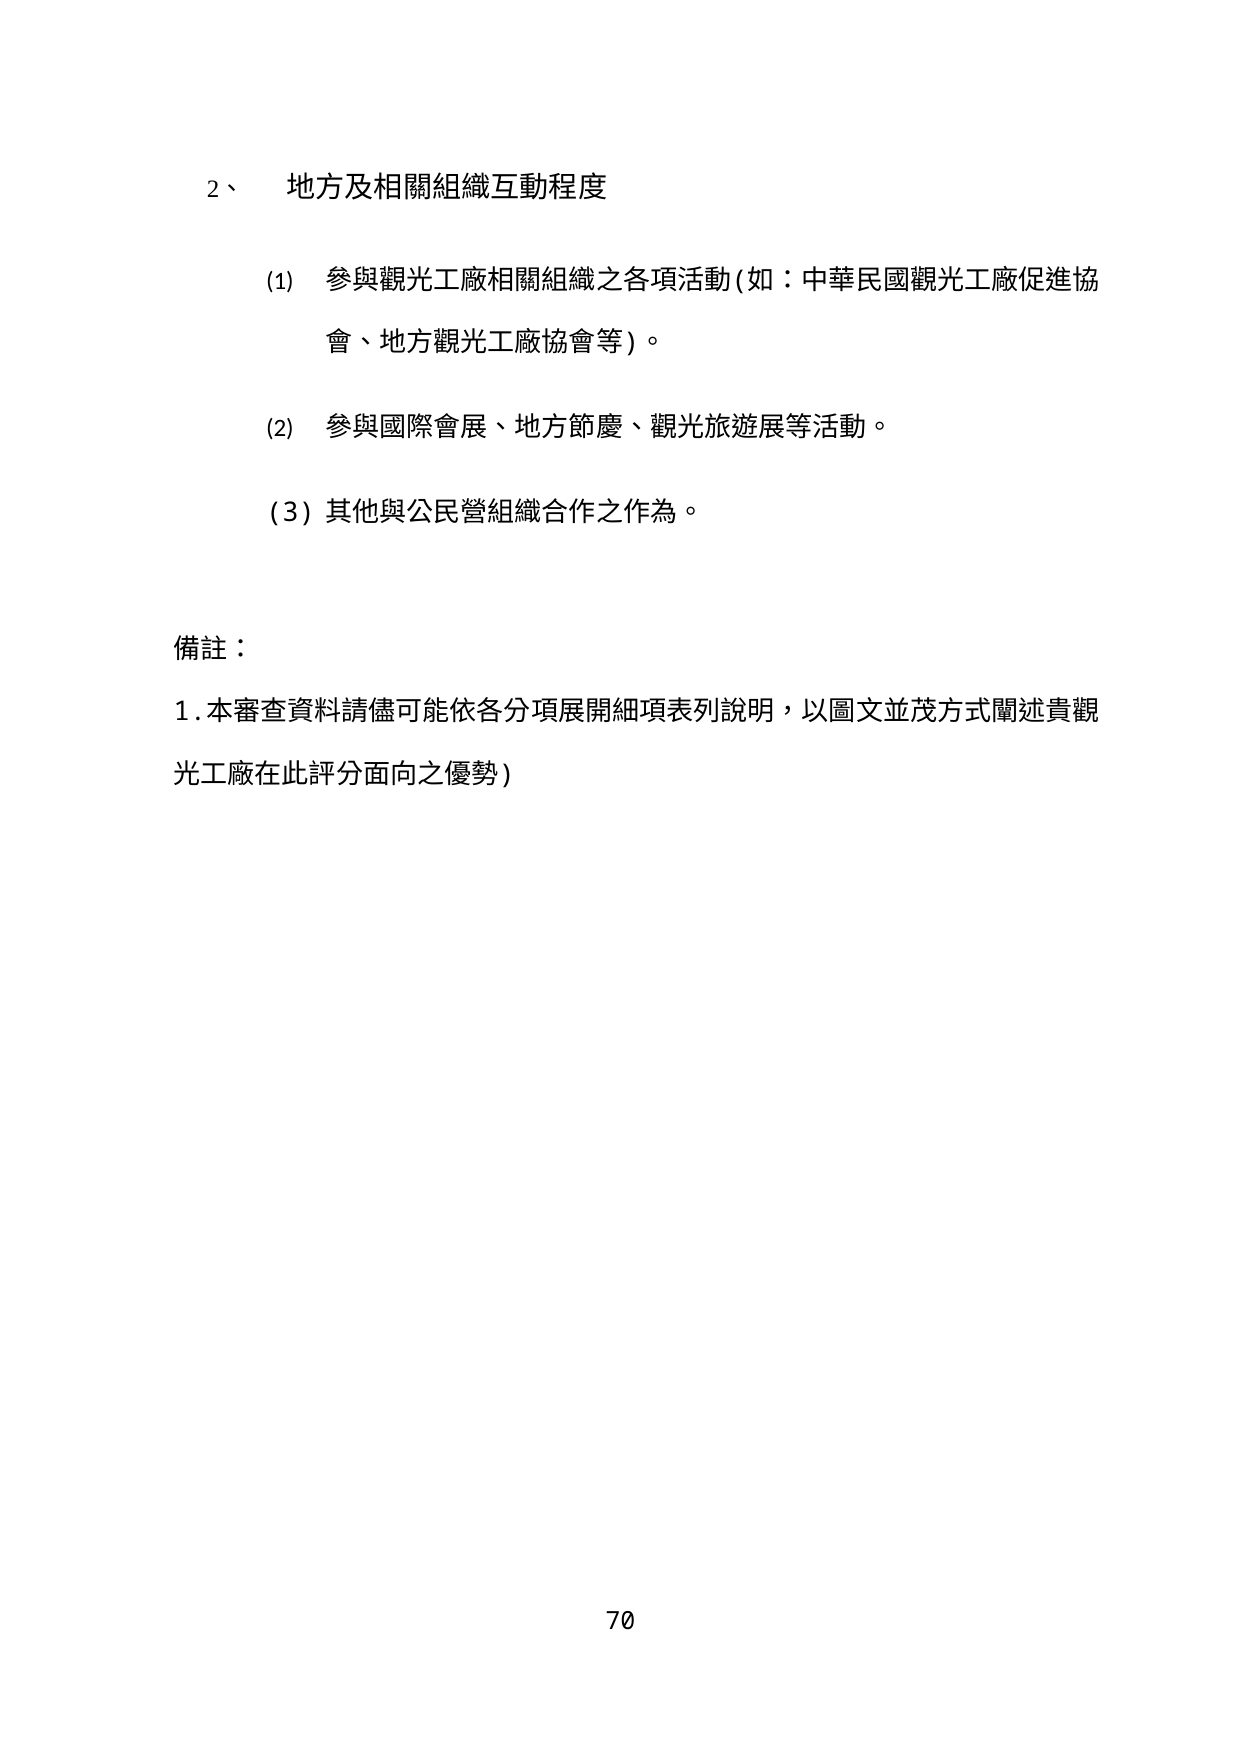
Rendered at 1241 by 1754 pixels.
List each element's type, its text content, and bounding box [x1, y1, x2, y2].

text 備註： [173, 605, 1122, 667]
list 參與觀光工廠相關組織之各項活動(如：中華民國觀光工廠促進協會、地方觀光工廠協會等)。 [266, 236, 1122, 361]
list 參與國際會展、地方節慶、觀光旅遊展等活動。 [266, 383, 1122, 446]
list 其他與公民營組織合作之作為。 [266, 468, 1122, 531]
list 地方及相關組織互動程度 [207, 143, 1122, 206]
text 1.本審查資料請儘可能依各分項展開細項表列說明，以圖文並茂方式闡述貴觀光工廠在此評分面向之優勢) [173, 667, 1122, 792]
